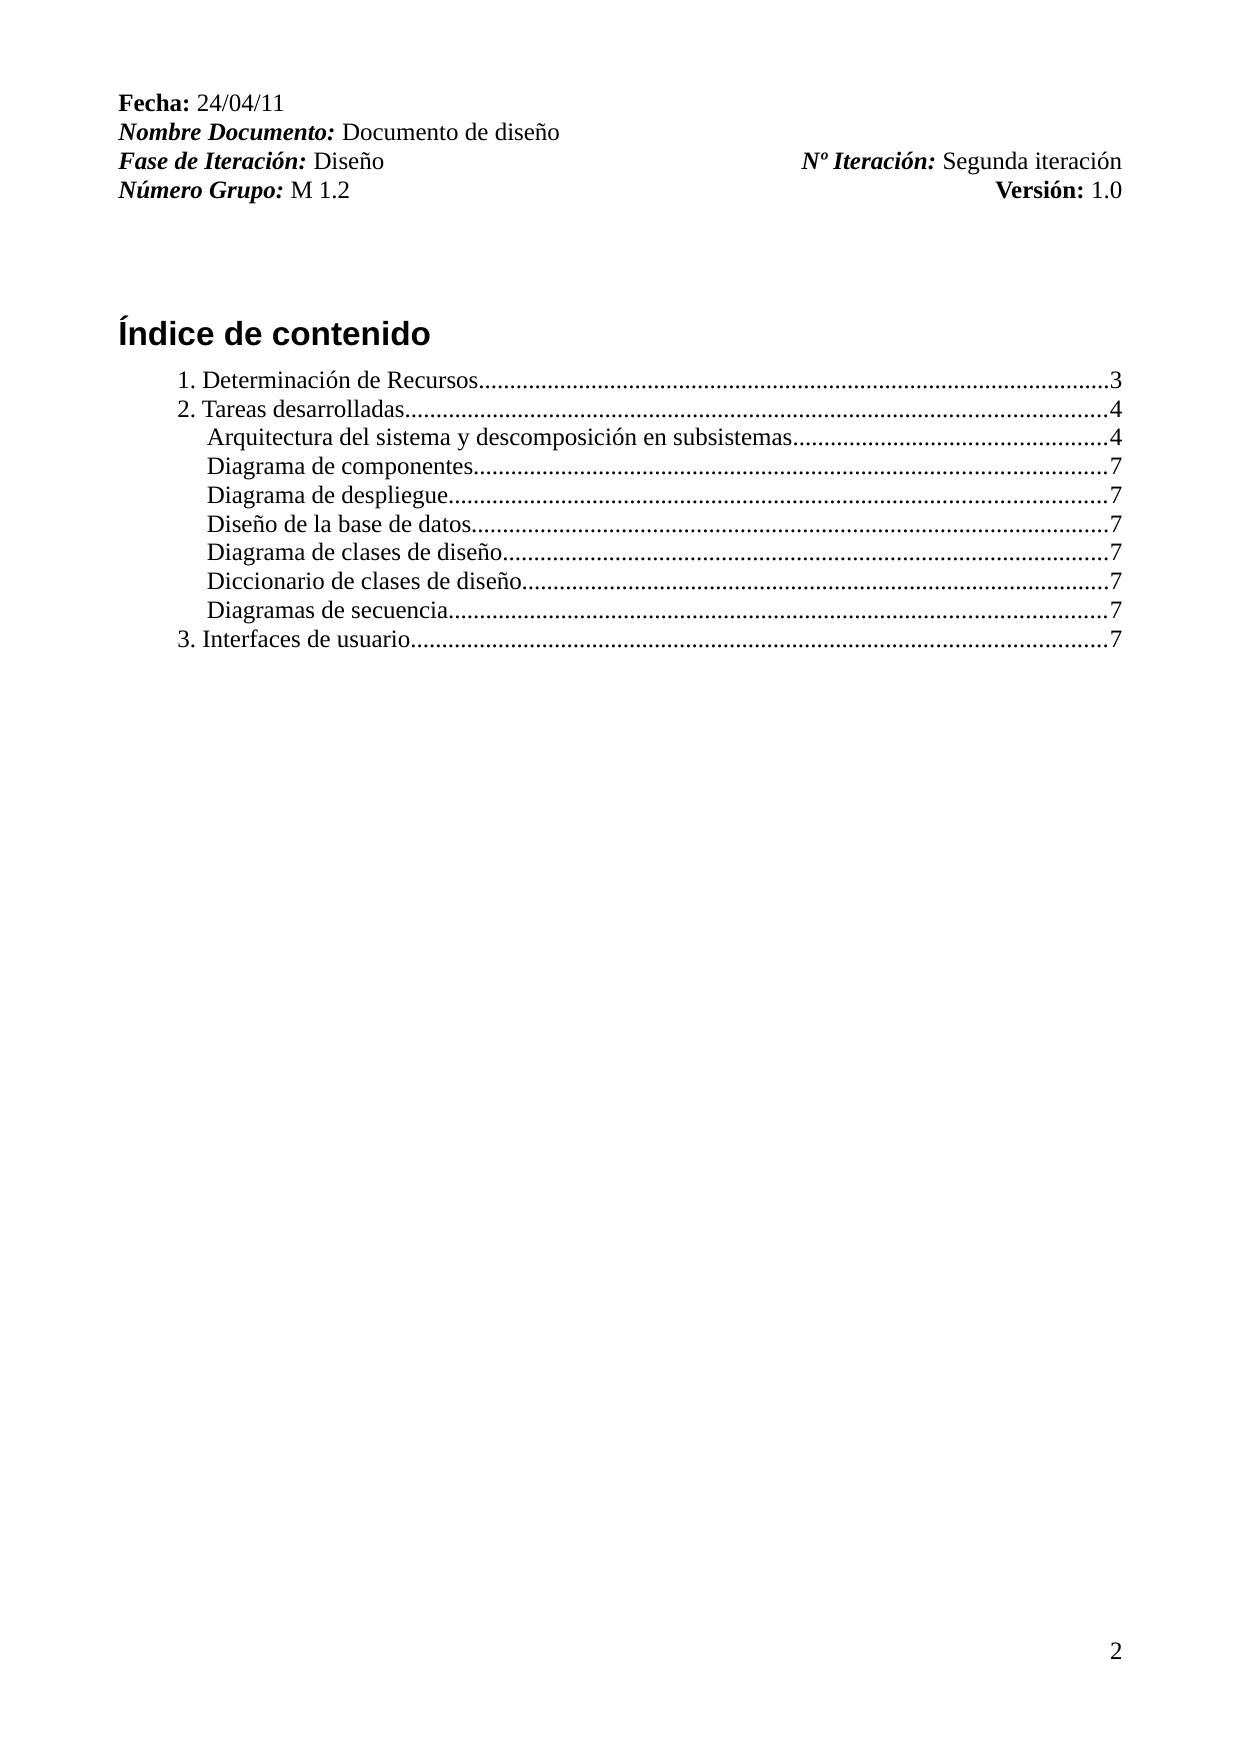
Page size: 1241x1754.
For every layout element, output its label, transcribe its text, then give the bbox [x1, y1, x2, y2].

text Arquitectura del sistema y descomposición en subsistemas 4 [207, 422, 1122, 451]
text Diagramas de secuencia 7 [207, 595, 1122, 624]
text Diseño de la base de datos 7 [207, 509, 1122, 537]
subtitle Índice de contenido [118, 314, 1122, 352]
text Diagrama de componentes 7 [207, 451, 1122, 480]
text 2. Tareas desarrolladas 4 [177, 394, 1122, 422]
text Diagrama de clases de diseño 7 [207, 537, 1122, 566]
text Diagrama de despliegue 7 [207, 480, 1122, 509]
text 3. Interfaces de usuario 7 [177, 624, 1122, 652]
text Diccionario de clases de diseño 7 [207, 566, 1122, 595]
text 1. Determinación de Recursos 3 [177, 365, 1122, 394]
